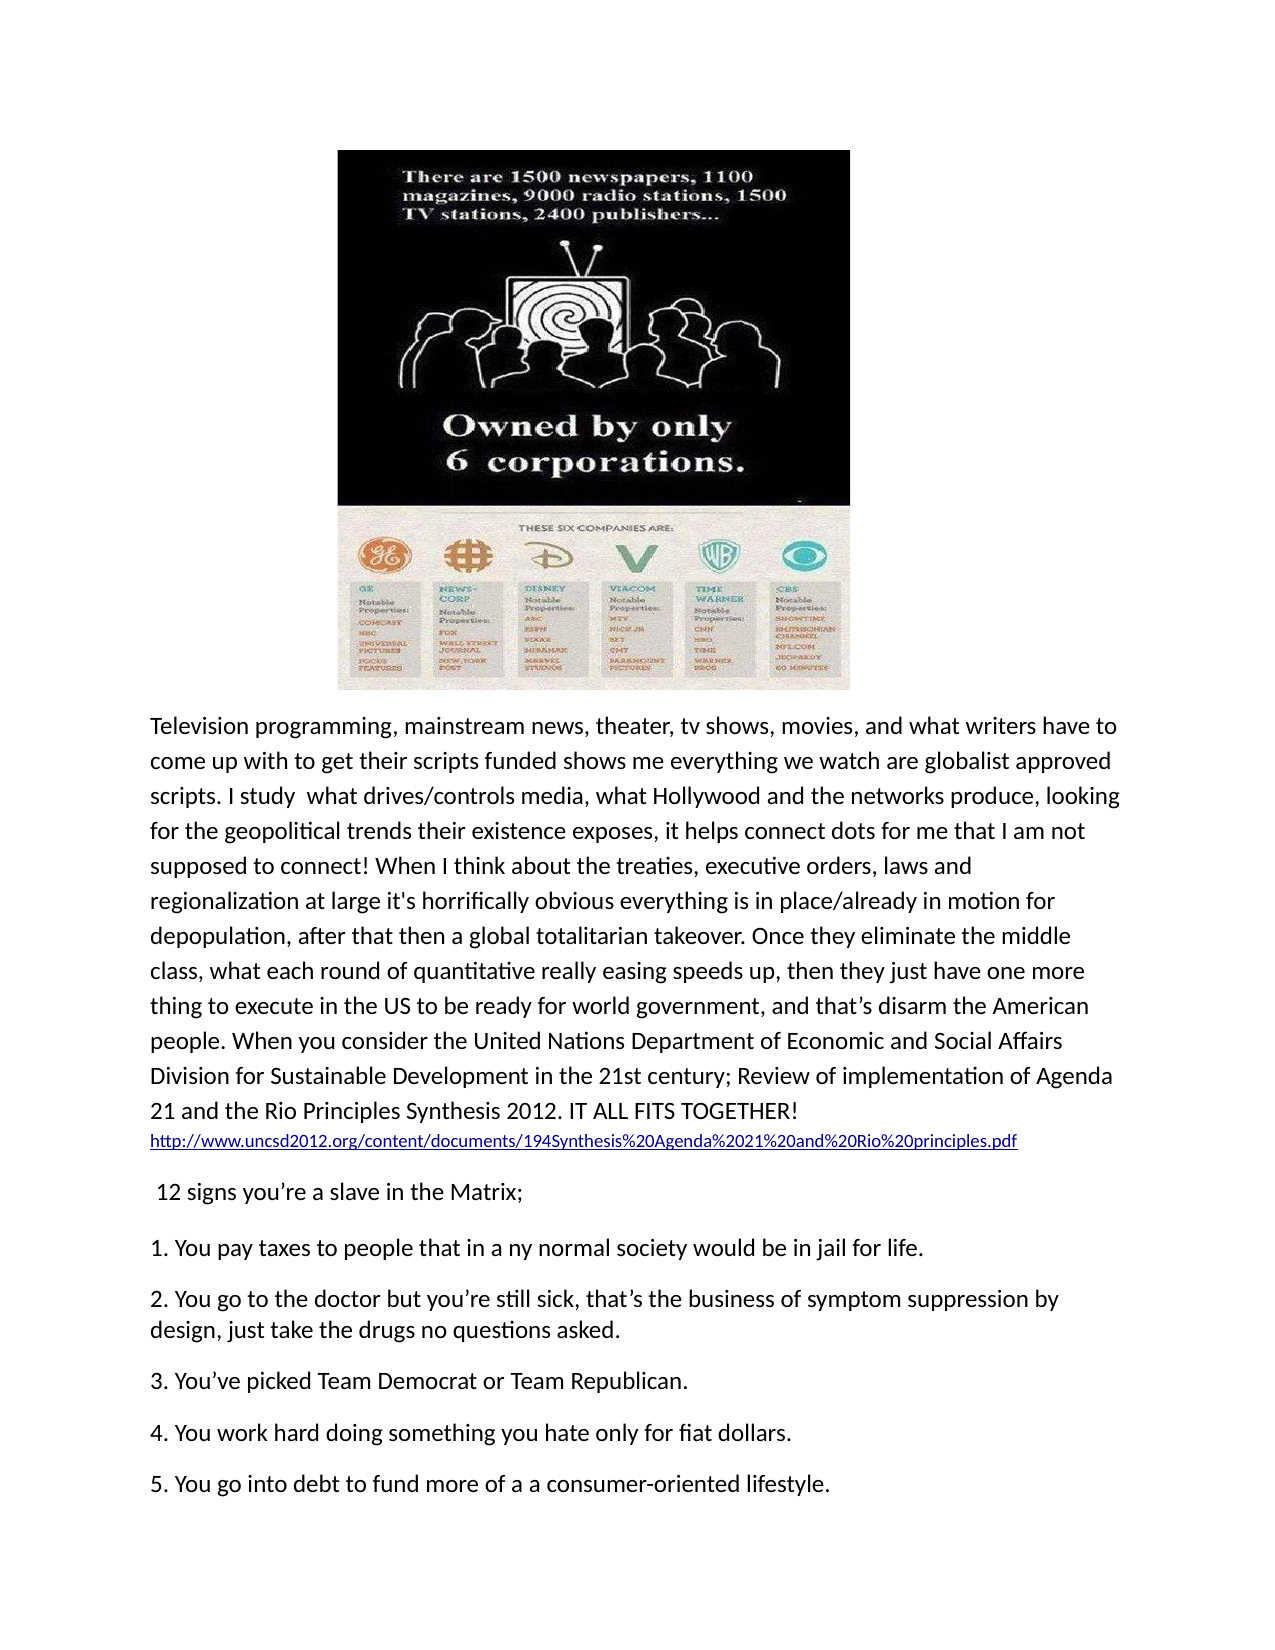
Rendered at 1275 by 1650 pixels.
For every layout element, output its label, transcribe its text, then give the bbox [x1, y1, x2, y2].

text 4. You work hard doing something you hate only for fiat dollars. [150, 1417, 1125, 1447]
picture [337, 150, 851, 690]
text 3. You’ve picked Team Democrat or Team Republican. [150, 1366, 1125, 1396]
text 5. You go into debt to fund more of a a consumer-oriented lifestyle. [150, 1468, 1125, 1499]
text 1. You pay taxes to people that in a ny normal society would be in jail for life. [150, 1232, 1125, 1263]
text 2. You go to the doctor but you’re still sick, that’s the business of symptom suppression by design, just take the drugs no questions asked. [150, 1284, 1125, 1345]
text Television programming, mainstream news, theater, tv shows, movies, and what writers have to come up with to get their scripts funded shows me everything we watch are globalist approved scripts. I study what drives/controls media, what Hollywood and the networks produce, looking for the geopolitical trends their existence exposes, it helps connect dots for me that I am not supposed to connect! When I think about the treaties, executive orders, laws and regionalization at large it's horrifically obvious everything is in place/already in motion for depopulation, after that then a global totalitarian takeover. Once they eliminate the middle class, what each round of quantitative really easing speeds up, then they just have one more thing to execute in the US to be ready for world government, and that’s disarm the American people. When you consider the United Nations Department of Economic and Social Affairs Division for Sustainable Development in the 21st century; Review of implementation of Agenda 21 and the Rio Principles Synthesis 2012. IT ALL FITS TOGETHER! http://www.uncsd2012.org/content/documents/194Synthesis%20Agenda%2021%20and%20Rio%20principles.pdf [150, 710, 1125, 1152]
text 12 signs you’re a slave in the Matrix; [150, 1176, 1125, 1207]
